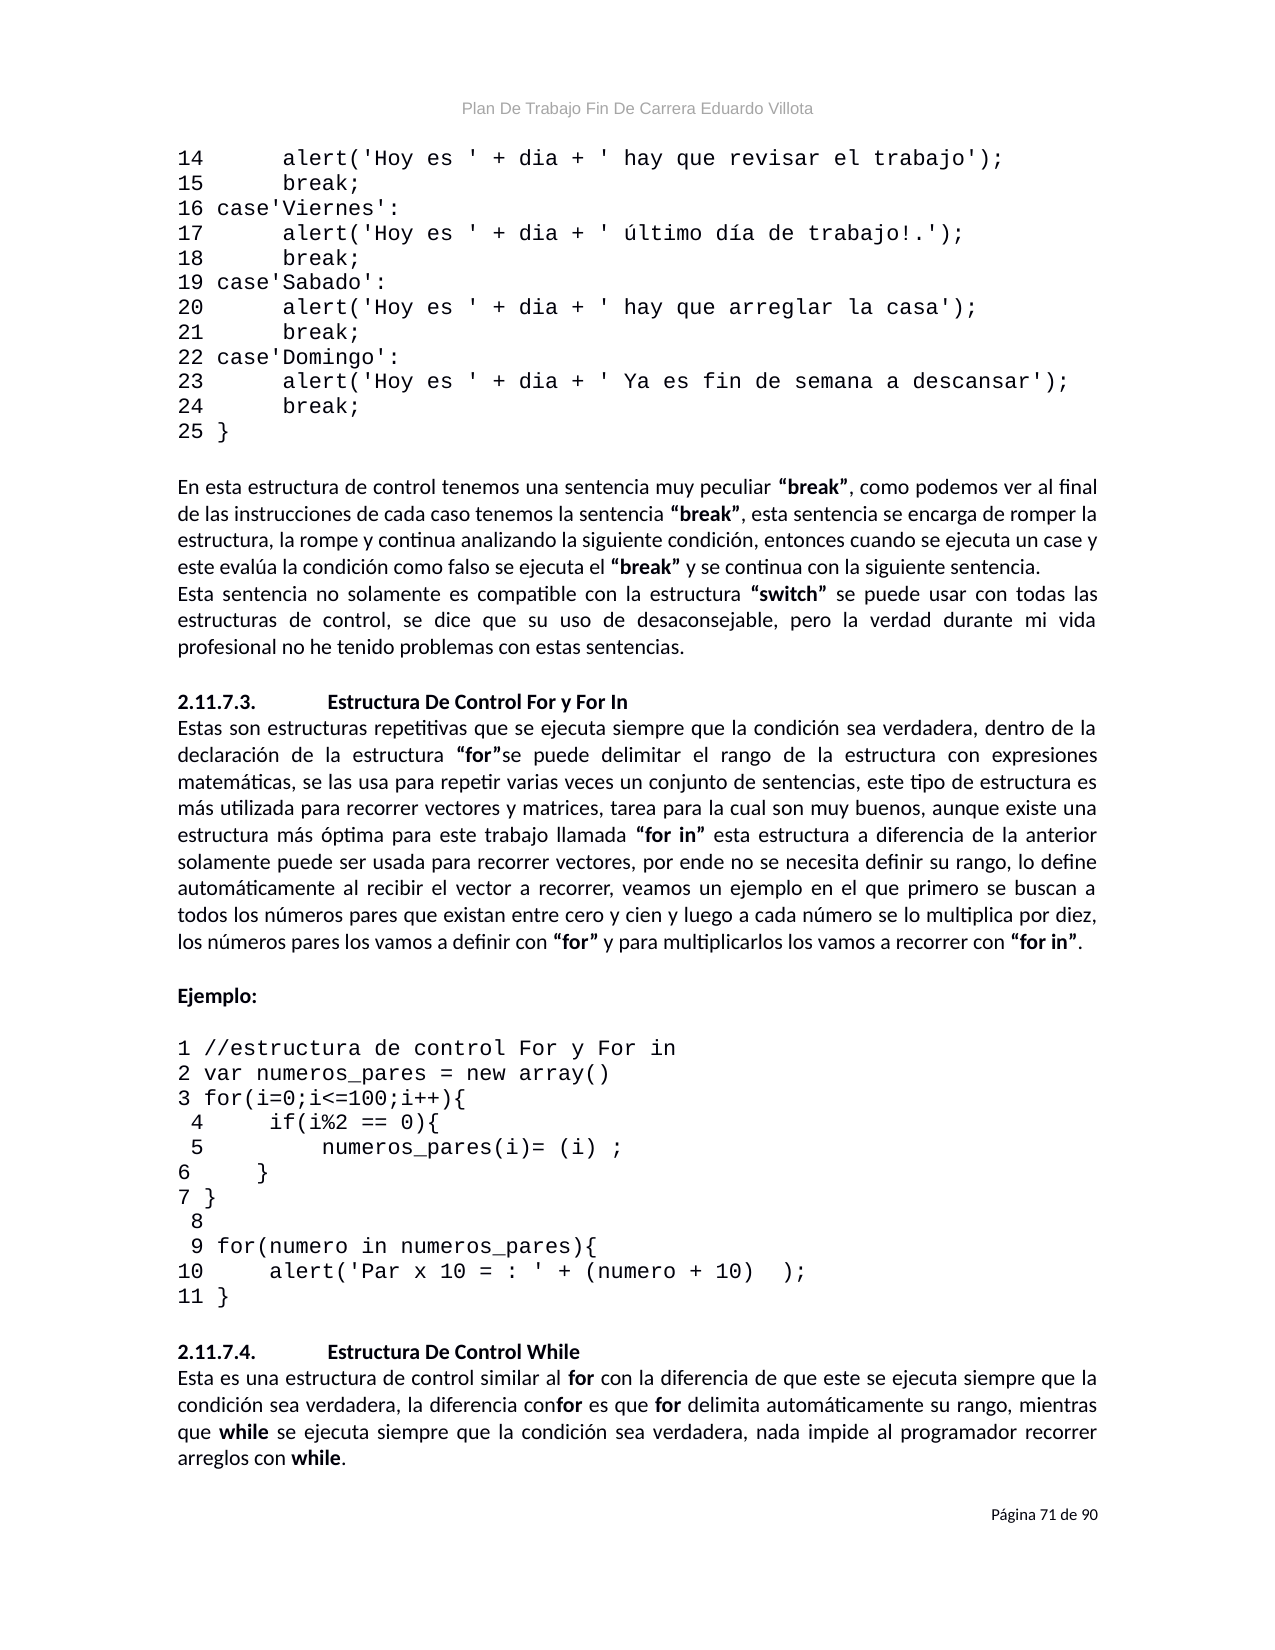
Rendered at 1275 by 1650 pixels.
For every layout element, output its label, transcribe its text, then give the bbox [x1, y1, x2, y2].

text 17 alert('Hoy es ' + dia + ' último día de trabajo!.'); [177, 222, 1098, 247]
text 4 if(i%2 == 0){ [177, 1112, 1098, 1136]
text 24 break; [177, 396, 1098, 420]
text 19 case'Sabado': [177, 272, 1098, 296]
text 2 var numeros_pares = new array() [177, 1062, 1098, 1087]
text 6 } [177, 1161, 1098, 1186]
text 3 for(i=0;i<=100;i++){ [177, 1087, 1098, 1112]
text 2.11.7.3. Estructura De Control For y For In [177, 688, 1098, 714]
text 14 alert('Hoy es ' + dia + ' hay que revisar el trabajo'); [177, 148, 1098, 172]
text Esta sentencia no solamente es compatible con la estructura “switch” se puede usar con todas las estructuras de control, se dice que su uso de desaconsejable, pero la verdad durante mi vida profesional no he tenido problemas con estas sentencias. [177, 580, 1098, 660]
text 25 } [177, 420, 1098, 445]
text 8 [177, 1211, 1098, 1236]
text En esta estructura de control tenemos una sentencia muy peculiar “break”, como podemos ver al final de las instrucciones de cada caso tenemos la sentencia “break”, esta sentencia se encarga de romper la estructura, la rompe y continua analizando la siguiente condición, entonces cuando se ejecuta un case y este evalúa la condición como falso se ejecuta el “break” y se continua con la siguiente sentencia. [177, 473, 1098, 580]
text 1 //estructura de control For y For in [177, 1037, 1098, 1062]
text 11 } [177, 1285, 1098, 1310]
text Esta es una estructura de control similar al for con la diferencia de que este se ejecuta siempre que la condición sea verdadera, la diferencia confor es que for delimita automáticamente su rango, mientras que while se ejecuta siempre que la condición sea verdadera, nada impide al programador recorrer arreglos con while. [177, 1364, 1098, 1471]
text Estas son estructuras repetitivas que se ejecuta siempre que la condición sea verdadera, dentro de la declaración de la estructura “for”se puede delimitar el rango de la estructura con expresiones matemáticas, se las usa para repetir varias veces un conjunto de sentencias, este tipo de estructura es más utilizada para recorrer vectores y matrices, tarea para la cual son muy buenos, aunque existe una estructura más óptima para este trabajo llamada “for in” esta estructura a diferencia de la anterior solamente puede ser usada para recorrer vectores, por ende no se necesita definir su rango, lo define automáticamente al recibir el vector a recorrer, veamos un ejemplo en el que primero se buscan a todos los números pares que existan entre cero y cien y luego a cada número se lo multiplica por diez, los números pares los vamos a definir con “for” y para multiplicarlos los vamos a recorrer con “for in”. [177, 714, 1098, 954]
text 5 numeros_pares(i)= (i) ; [177, 1136, 1098, 1161]
text 22 case'Domingo': [177, 346, 1098, 371]
text Ejemplo: [177, 982, 1098, 1009]
text 20 alert('Hoy es ' + dia + ' hay que arreglar la casa'); [177, 296, 1098, 321]
text 23 alert('Hoy es ' + dia + ' Ya es fin de semana a descansar'); [177, 371, 1098, 396]
text 2.11.7.4. Estructura De Control While [177, 1338, 1098, 1364]
text 18 break; [177, 247, 1098, 272]
text 21 break; [177, 321, 1098, 346]
text 9 for(numero in numeros_pares){ [177, 1236, 1098, 1260]
text 7 } [177, 1186, 1098, 1211]
text 10 alert('Par x 10 = : ' + (numero + 10) ); [177, 1260, 1098, 1285]
text 16 case'Viernes': [177, 197, 1098, 222]
text 15 break; [177, 172, 1098, 197]
